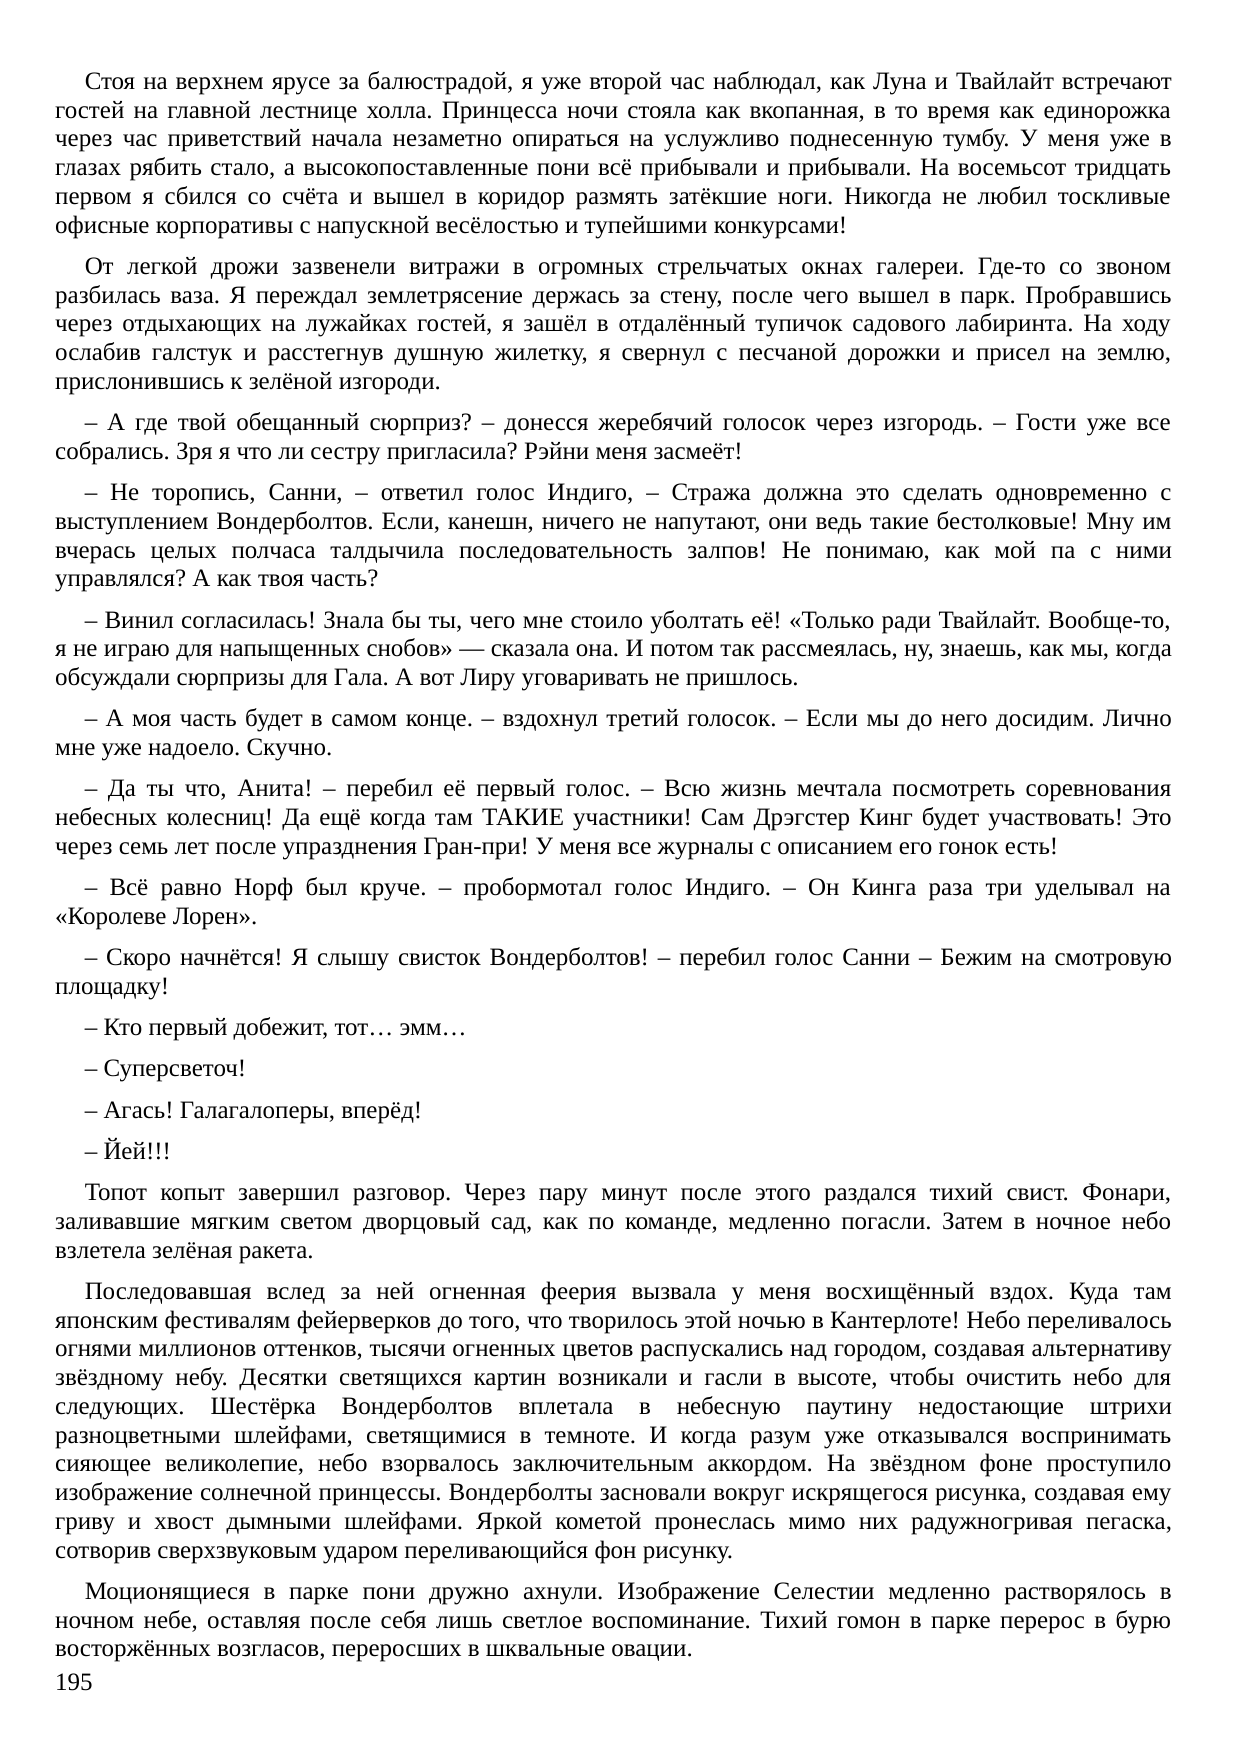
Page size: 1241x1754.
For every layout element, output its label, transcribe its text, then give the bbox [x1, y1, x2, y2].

text Топот копыт завершил разговор. Через пару минут после этого раздался тихий свист. Фонари, заливавшие мягким светом дворцовый сад, как по команде, медленно погасли. Затем в ночное небо взлетела зелёная ракета. [55, 1177, 1173, 1263]
text – Да ты что, Анита! – перебил её первый голос. – Всю жизнь мечтала посмотреть соревнования небесных колесниц! Да ещё когда там ТАКИЕ участники! Сам Дрэгстер Кинг будет участвовать! Это через семь лет после упразднения Гран-при! У меня все журналы с описанием его гонок есть! [55, 773, 1173, 860]
text – А где твой обещанный сюрприз? – донесся жеребячий голосок через изгородь. – Гости уже все собрались. Зря я что ли сестру пригласила? Рэйни меня засмеёт! [55, 407, 1173, 465]
text – Суперсветоч! [55, 1053, 1173, 1082]
text – Не торопись, Санни, – ответил голос Индиго, – Стража должна это сделать одновременно с выступлением Вондерболтов. Если, канешн, ничего не напутают, они ведь такие бестолковые! Мну им вчерась целых полчаса талдычила последовательность залпов! Не понимаю, как мой па с ними управлялся? А как твоя часть? [55, 477, 1173, 592]
text – Йей!!! [55, 1136, 1173, 1165]
text – Винил согласилась! Знала бы ты, чего мне стоило уболтать её! «Только ради Твайлайт. Вообще-то, я не играю для напыщенных снобов» — сказала она. И потом так рассмеялась, ну, знаешь, как мы, когда обсуждали сюрпризы для Гала. А вот Лиру уговаривать не пришлось. [55, 605, 1173, 691]
text От легкой дрожи зазвенели витражи в огромных стрельчатых окнах галереи. Где-то со звоном разбилась ваза. Я переждал землетрясение держась за стену, после чего вышел в парк. Пробравшись через отдыхающих на лужайках гостей, я зашёл в отдалённый тупичок садового лабиринта. На ходу ослабив галстук и расстегнув душную жилетку, я свернул с песчаной дорожки и присел на землю, прислонившись к зелёной изгороди. [55, 251, 1173, 395]
text – А моя часть будет в самом конце. – вздохнул третий голосок. – Если мы до него досидим. Лично мне уже надоело. Скучно. [55, 703, 1173, 761]
text – Всё равно Норф был круче. – пробормотал голос Индиго. – Он Кинга раза три уделывал на «Королеве Лорен». [55, 872, 1173, 930]
text Моционящиеся в парке пони дружно ахнули. Изображение Селестии медленно растворялось в ночном небе, оставляя после себя лишь светлое воспоминание. Тихий гомон в парке перерос в бурю восторжённых возгласов, переросших в шквальные овации. [55, 1576, 1173, 1662]
text – Кто первый добежит, тот… эмм… [55, 1012, 1173, 1041]
text Последовавшая вслед за ней огненная феерия вызвала у меня восхищённый вздох. Куда там японским фестивалям фейерверков до того, что творилось этой ночью в Кантерлоте! Небо переливалось огнями миллионов оттенков, тысячи огненных цветов распускались над городом, создавая альтернативу звёздному небу. Десятки светящихся картин возникали и гасли в высоте, чтобы очистить небо для следующих. Шестёрка Вондерболтов вплетала в небесную паутину недостающие штрихи разноцветными шлейфами, светящимися в темноте. И когда разум уже отказывался воспринимать сияющее великолепие, небо взорвалось заключительным аккордом. На звёздном фоне проступило изображение солнечной принцессы. Вондерболты засновали вокруг искрящегося рисунка, создавая ему гриву и хвост дымными шлейфами. Яркой кометой пронеслась мимо них радужногривая пегаска, сотворив сверхзвуковым ударом переливающийся фон рисунку. [55, 1276, 1173, 1563]
text – Агась! Галагалоперы, вперёд! [55, 1095, 1173, 1123]
text Стоя на верхнем ярусе за балюстрадой, я уже второй час наблюдал, как Луна и Твайлайт встречают гостей на главной лестнице холла. Принцесса ночи стояла как вкопанная, в то время как единорожка через час приветствий начала незаметно опираться на услужливо поднесенную тумбу. У меня уже в глазах рябить стало, а высокопоставленные пони всё прибывали и прибывали. На восемьсот тридцать первом я сбился со счёта и вышел в коридор размять затёкшие ноги. Никогда не любил тоскливые офисные корпоративы с напускной весёлостью и тупейшими конкурсами! [55, 66, 1173, 238]
text – Скоро начнётся! Я слышу свисток Вондерболтов! – перебил голос Санни – Бежим на смотровую площадку! [55, 942, 1173, 1000]
